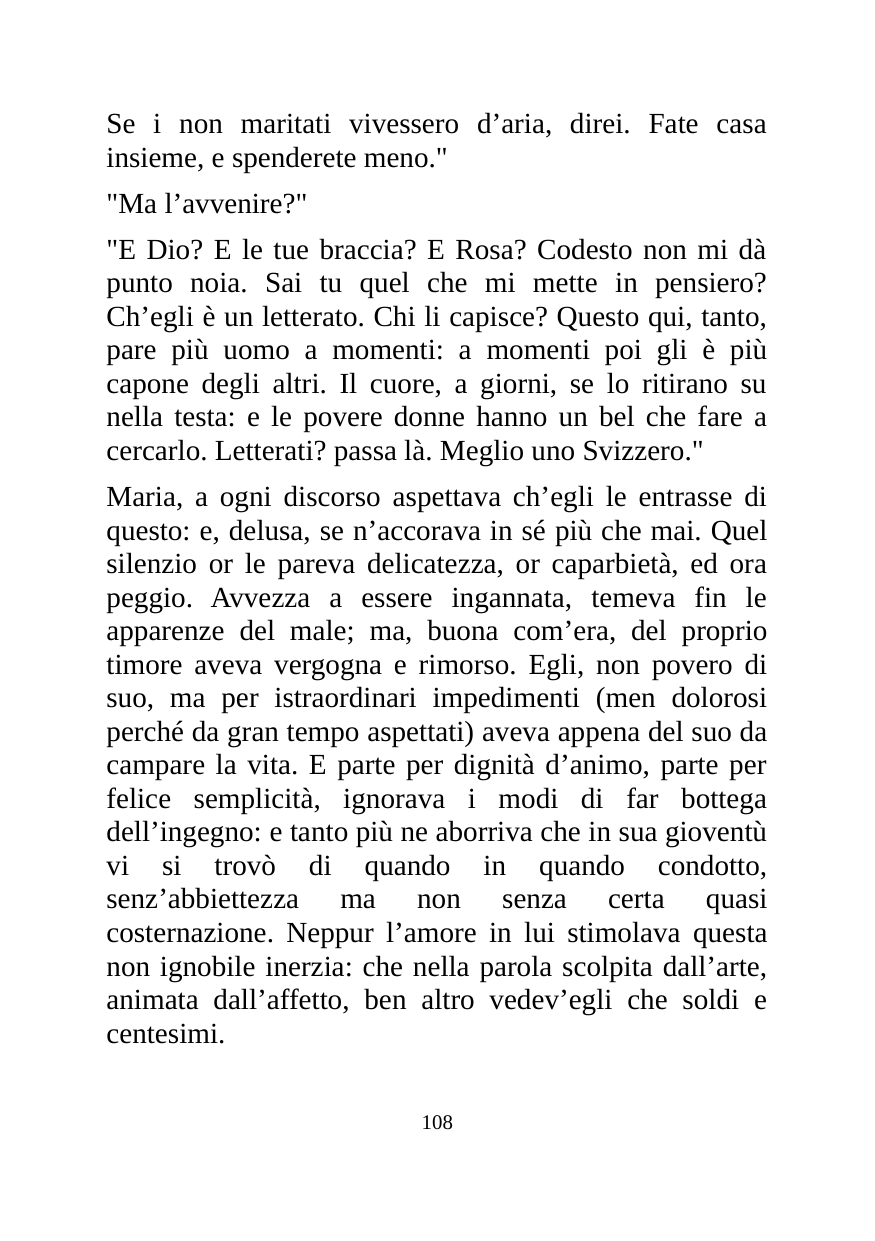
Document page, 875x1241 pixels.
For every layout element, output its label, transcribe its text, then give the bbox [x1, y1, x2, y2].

text Se i non maritati vivessero d’aria, direi. Fate casa insieme, e spenderete meno." [106, 106, 768, 173]
text Maria, a ogni discorso aspettava ch’egli le entrasse di questo: e, delusa, se n’accorava in sé più che mai. Quel silenzio or le pareva delicatezza, or caparbietà, ed ora peggio. Avvezza a essere ingannata, temeva fin le apparenze del male; ma, buona com’era, del proprio timore aveva vergogna e rimorso. Egli, non povero di suo, ma per istraordinari impedimenti (men dolorosi perché da gran tempo aspettati) aveva appena del suo da campare la vita. E parte per dignità d’animo, parte per felice semplicità, ignorava i modi di far bottega dell’ingegno: e tanto più ne aborriva che in sua gioventù vi si trovò di quando in quando condotto, senz’abbiettezza ma non senza certa quasi costernazione. Neppur l’amore in lui stimolava questa non ignobile inerzia: che nella parola scolpita dall’arte, animata dall’affetto, ben altro vedev’egli che soldi e centesimi. [106, 479, 768, 1049]
text "Ma l’avvenire?" [106, 186, 768, 219]
text "E Dio? E le tue braccia? E Rosa? Codesto non mi dà punto noia. Sai tu quel che mi mette in pensiero? Ch’egli è un letterato. Chi li capisce? Questo qui, tanto, pare più uomo a momenti: a momenti poi gli è più capone degli altri. Il cuore, a giorni, se lo ritirano su nella testa: e le povere donne hanno un bel che fare a cercarlo. Letterati? passa là. Meglio uno Svizzero." [106, 232, 768, 467]
